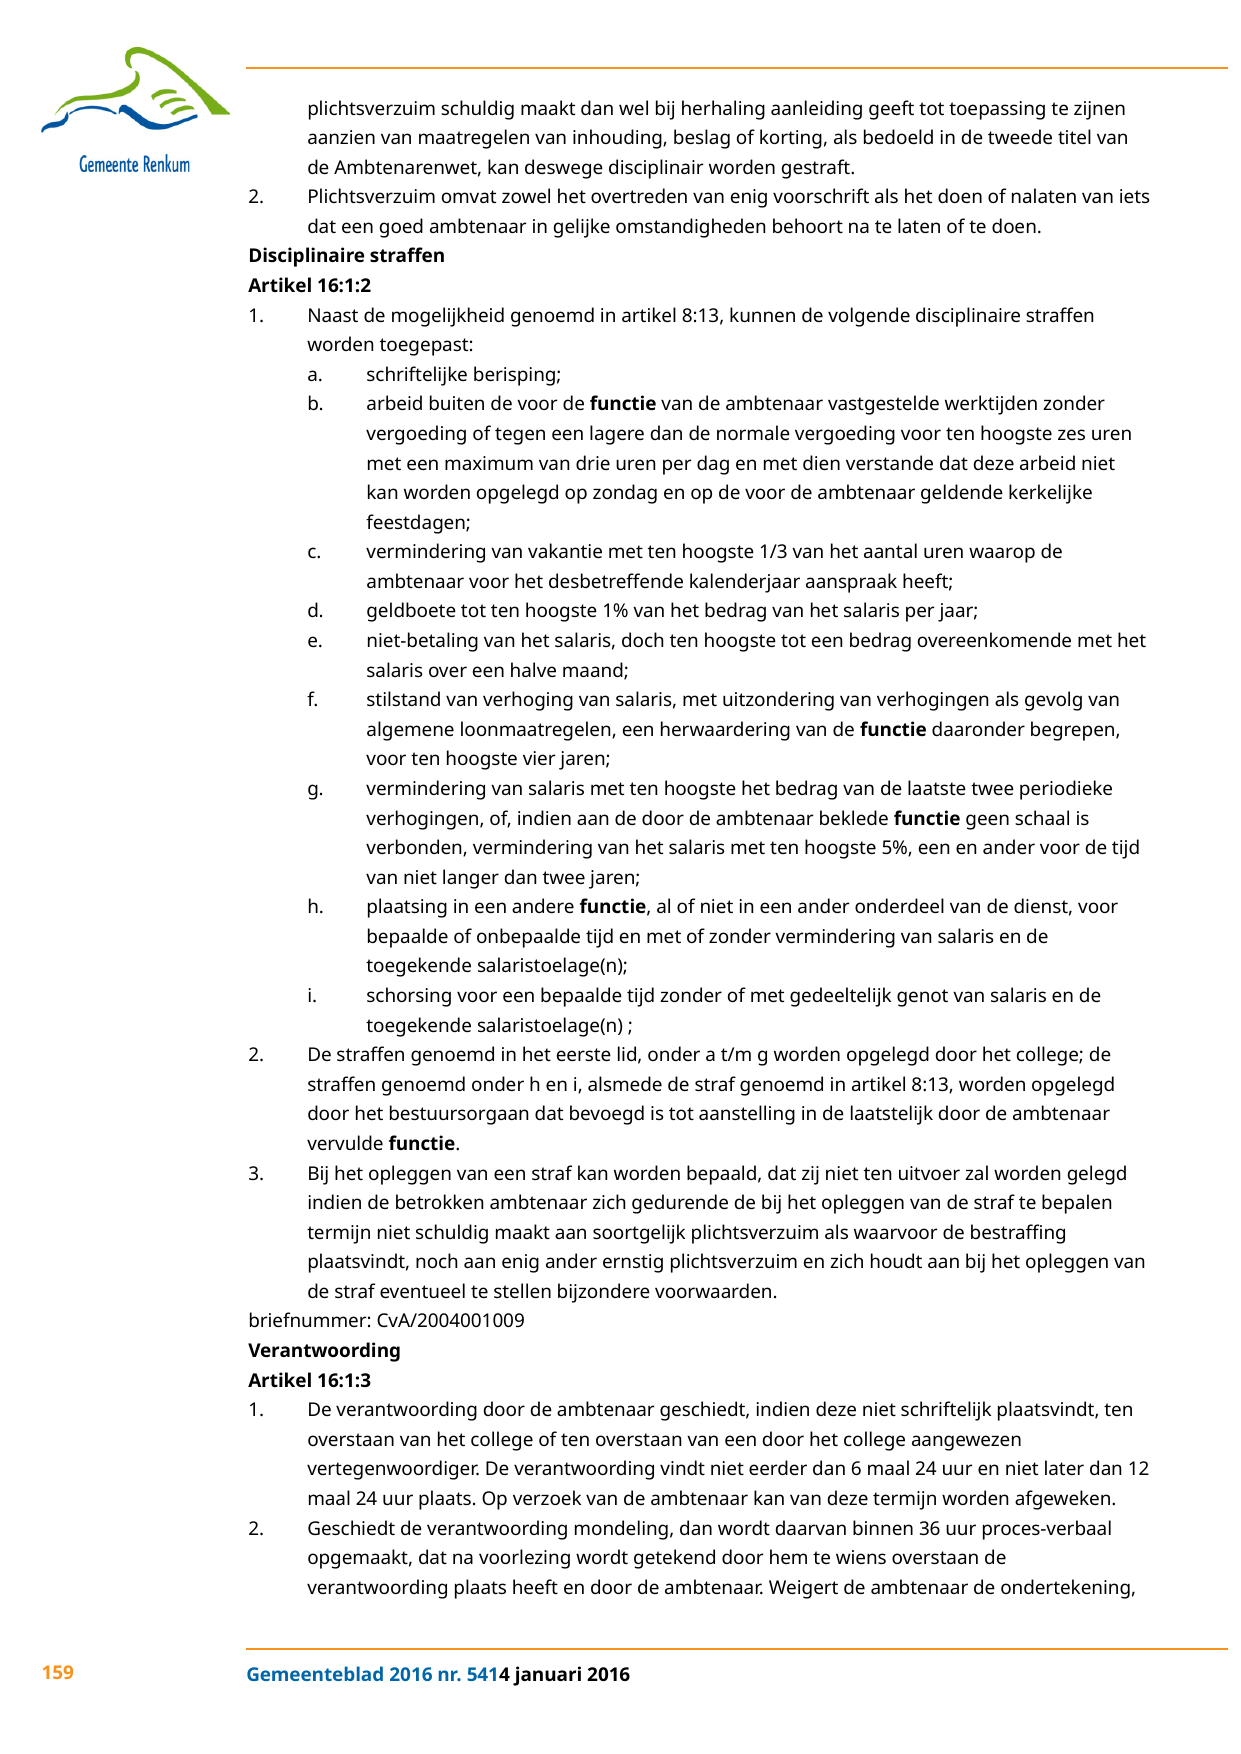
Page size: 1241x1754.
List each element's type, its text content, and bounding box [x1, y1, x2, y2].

text briefnummer: CvA/2004001009 [248, 1308, 1152, 1333]
list arbeid buiten de voor de functie van de ambtenaar vastgestelde werktijden zonder vergoeding of tegen een lagere dan de normale vergoeding voor ten hoogste zes uren met een maximum van drie uren per dag en met dien verstande dat deze arbeid niet kan worden opgelegd op zondag en op de voor de ambtenaar geldende kerkelijke feestdagen; [307, 391, 1152, 535]
list schorsing voor een bepaalde tijd zonder of met gedeeltelijk genot van salaris en de toegekende salaristoelage(n) ; [307, 982, 1152, 1038]
list Bij het opleggen van een straf kan worden bepaald, dat zij niet ten uitvoer zal worden gelegd indien de betrokken ambtenaar zich gedurende de bij het opleggen van de straf te bepalen termijn niet schuldig maakt aan soortgelijk plichtsverzuim als waarvoor de bestraffing plaatsvindt, noch aan enig ander ernstig plichtsverzuim en zich houdt aan bij het opleggen van de straf eventueel te stellen bijzondere voorwaarden. [248, 1160, 1152, 1304]
list geldboete tot ten hoogste 1% van het bedrag van het salaris per jaar; [307, 598, 1152, 623]
list Naast de mogelijkheid genoemd in artikel 8:13, kunnen de volgende disciplinaire straffen worden toegepast: [248, 302, 1152, 357]
list De verantwoording door de ambtenaar geschiedt, indien deze niet schriftelijk plaatsvindt, ten overstaan van het college of ten overstaan van een door het college aangewezen vertegenwoordiger. De verantwoording vindt niet eerder dan 6 maal 24 uur en niet later dan 12 maal 24 uur plaats. Op verzoek van de ambtenaar kan van deze termijn worden afgeweken. [248, 1396, 1152, 1511]
text Artikel 16:1:2 [248, 272, 1152, 298]
list niet-betaling van het salaris, doch ten hoogste tot een bedrag overeenkomende met het salaris over een halve maand; [307, 627, 1152, 683]
list schriftelijke berisping; [307, 361, 1152, 387]
list plaatsing in een andere functie, al of niet in een ander onderdeel van de dienst, voor bepaalde of onbepaalde tijd en met of zonder vermindering van salaris en de toegekende salaristoelage(n); [307, 893, 1152, 978]
text Artikel 16:1:3 [248, 1367, 1152, 1393]
text Verantwoording [248, 1337, 1152, 1363]
list stilstand van verhoging van salaris, met uitzondering van verhogingen als gevolg van algemene loonmaatregelen, een herwaardering van de functie daaronder begrepen, voor ten hoogste vier jaren; [307, 686, 1152, 771]
picture [41, 47, 231, 172]
text Disciplinaire straffen [248, 243, 1152, 268]
list vermindering van salaris met ten hoogste het bedrag van de laatste twee periodieke verhogingen, of, indien aan de door de ambtenaar beklede functie geen schaal is verbonden, vermindering van het salaris met ten hoogste 5%, een en ander voor de tijd van niet langer dan twee jaren; [307, 775, 1152, 890]
list vermindering van vakantie met ten hoogste 1/3 van het aantal uren waarop de ambtenaar voor het desbetreffende kalenderjaar aanspraak heeft; [307, 538, 1152, 594]
list Geschiedt de verantwoording mondeling, dan wordt daarvan binnen 36 uur proces-verbaal opgemaakt, dat na voorlezing wordt getekend door hem te wiens overstaan de verantwoording plaats heeft en door de ambtenaar. Weigert de ambtenaar de ondertekening, [248, 1515, 1152, 1600]
list plichtsverzuim schuldig maakt dan wel bij herhaling aanleiding geeft tot toepassing te zijnen aanzien van maatregelen van inhouding, beslag of korting, als bedoeld in de tweede titel van de Ambtenarenwet, kan deswege disciplinair worden gestraft. [248, 95, 1152, 180]
list De straffen genoemd in het eerste lid, onder a t/m g worden opgelegd door het college; de straffen genoemd onder h en i, alsmede de straf genoemd in artikel 8:13, worden opgelegd door het bestuursorgaan dat bevoegd is tot aanstelling in de laatstelijk door de ambtenaar vervulde functie. [248, 1041, 1152, 1156]
list Plichtsverzuim omvat zowel het overtreden van enig voorschrift als het doen of nalaten van iets dat een goed ambtenaar in gelijke omstandigheden behoort na te laten of te doen. [248, 183, 1152, 239]
